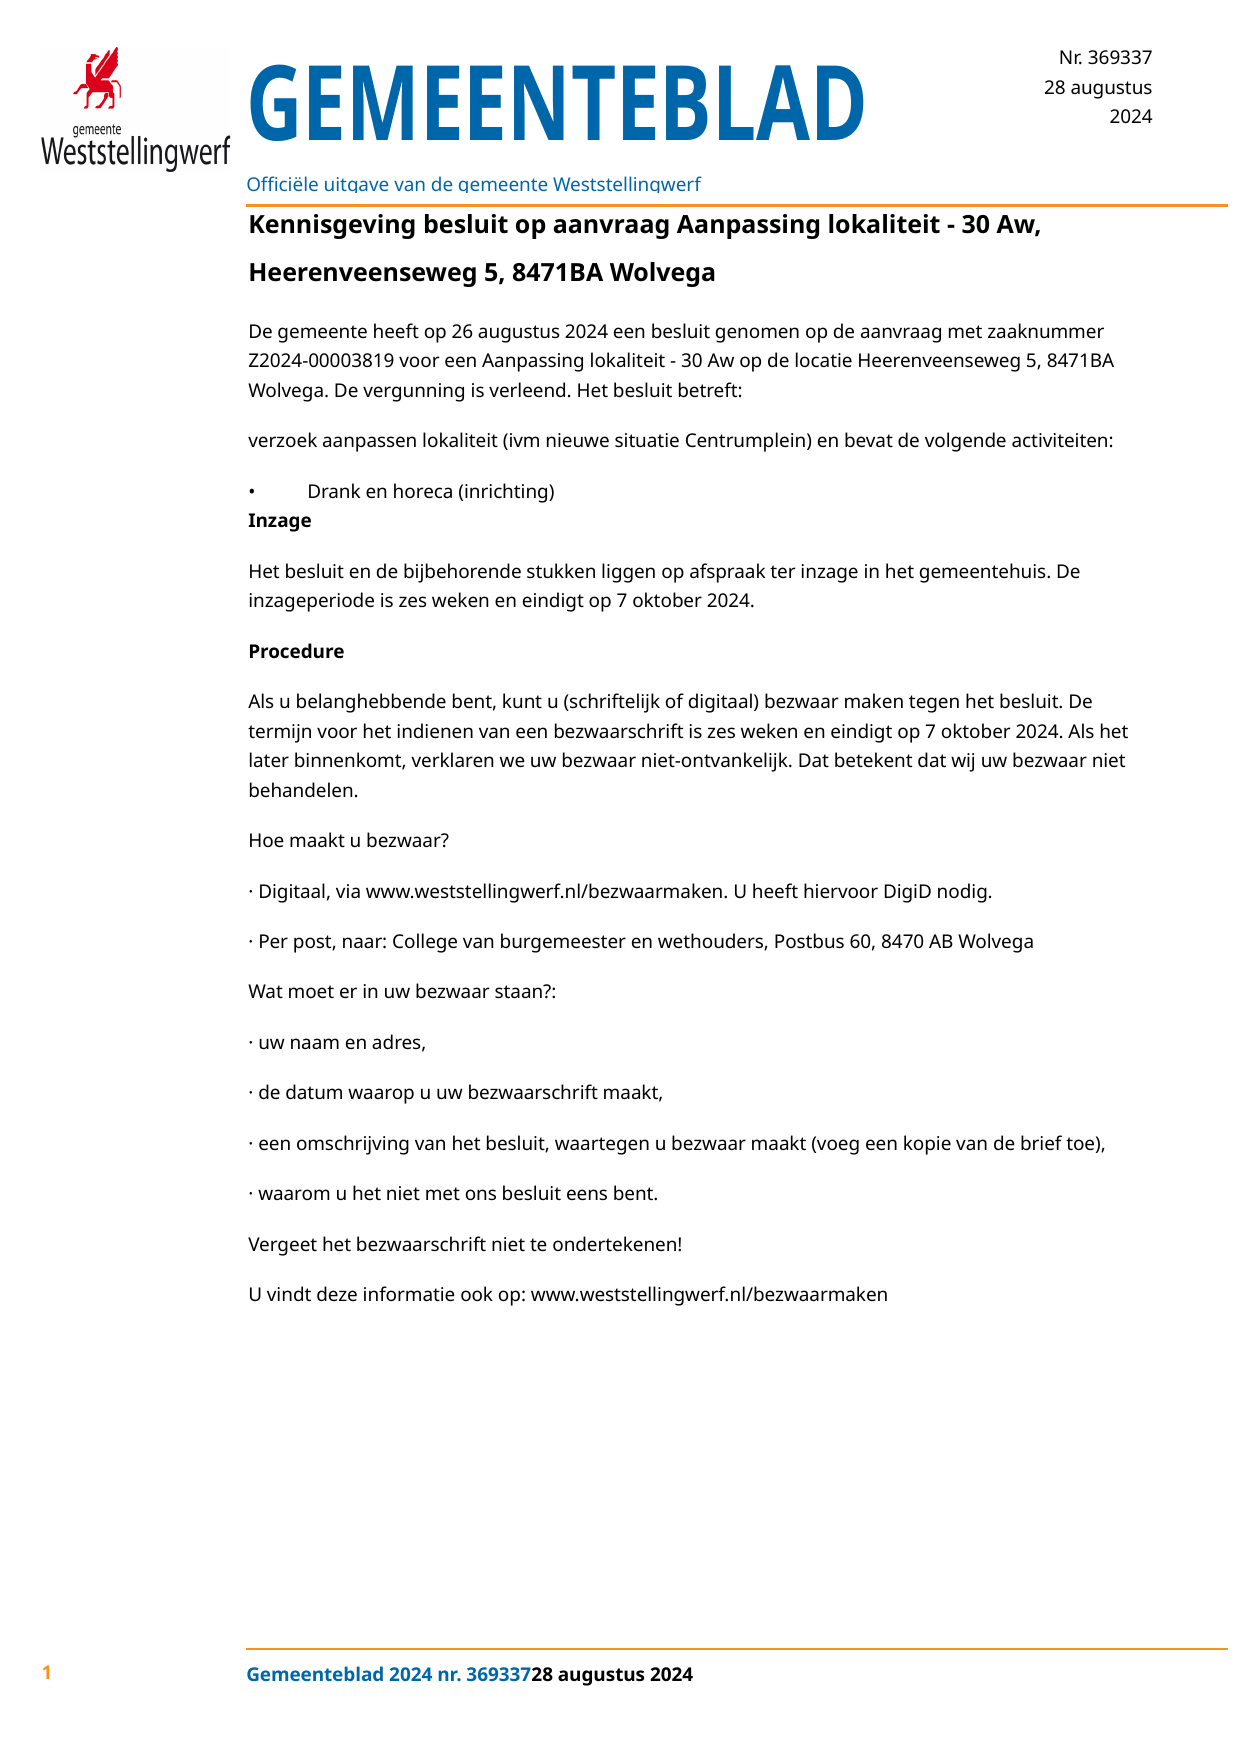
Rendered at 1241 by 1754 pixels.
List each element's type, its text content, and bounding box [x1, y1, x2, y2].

text Inzage [248, 507, 1152, 533]
text Als u belanghebbende bent, kunt u (schriftelijk of digitaal) bezwaar maken tegen het besluit. De termijn voor het indienen van een bezwaarschrift is zes weken en eindigt op 7 oktober 2024. Als het later binnenkomt, verklaren we uw bezwaar niet-ontvankelijk. Dat betekent dat wij uw bezwaar niet behandelen. [248, 688, 1152, 803]
text · de datum waarop u uw bezwaarschrift maakt, [248, 1079, 1152, 1105]
text · Per post, naar: College van burgemeester en wethouders, Postbus 60, 8470 AB Wolvega [248, 928, 1152, 954]
text Kennisgeving besluit op aanvraag Aanpassing lokaliteit - 30 Aw, Heerenveenseweg 5, 8471BA Wolvega [248, 207, 1152, 288]
text · een omschrijving van het besluit, waartegen u bezwaar maakt (voeg een kopie van de brief toe), [248, 1130, 1152, 1156]
text · Digitaal, via www.weststellingwerf.nl/bezwaarmaken. U heeft hiervoor DigiD nodig. [248, 878, 1152, 904]
text Hoe maakt u bezwaar? [248, 827, 1152, 853]
text Procedure [248, 638, 1152, 664]
text Vergeet het bezwaarschrift niet te ondertekenen! [248, 1231, 1152, 1257]
text De gemeente heeft op 26 augustus 2024 een besluit genomen op de aanvraag met zaaknummer Z2024-00003819 voor een Aanpassing lokaliteit - 30 Aw op de locatie Heerenveenseweg 5, 8471BA Wolvega. De vergunning is verleend. Het besluit betreft: [248, 318, 1152, 403]
text Wat moet er in uw bezwaar staan?: [248, 979, 1152, 1004]
picture [41, 47, 231, 172]
text U vindt deze informatie ook op: www.weststellingwerf.nl/bezwaarmaken [248, 1281, 1152, 1307]
list Drank en horeca (inrichting) [248, 478, 1152, 504]
text Het besluit en de bijbehorende stukken liggen op afspraak ter inzage in het gemeentehuis. De inzageperiode is zes weken en eindigt op 7 oktober 2024. [248, 558, 1152, 613]
text · uw naam en adres, [248, 1029, 1152, 1055]
text · waarom u het niet met ons besluit eens bent. [248, 1180, 1152, 1206]
text verzoek aanpassen lokaliteit (ivm nieuwe situatie Centrumplein) en bevat de volgende activiteiten: [248, 427, 1152, 453]
